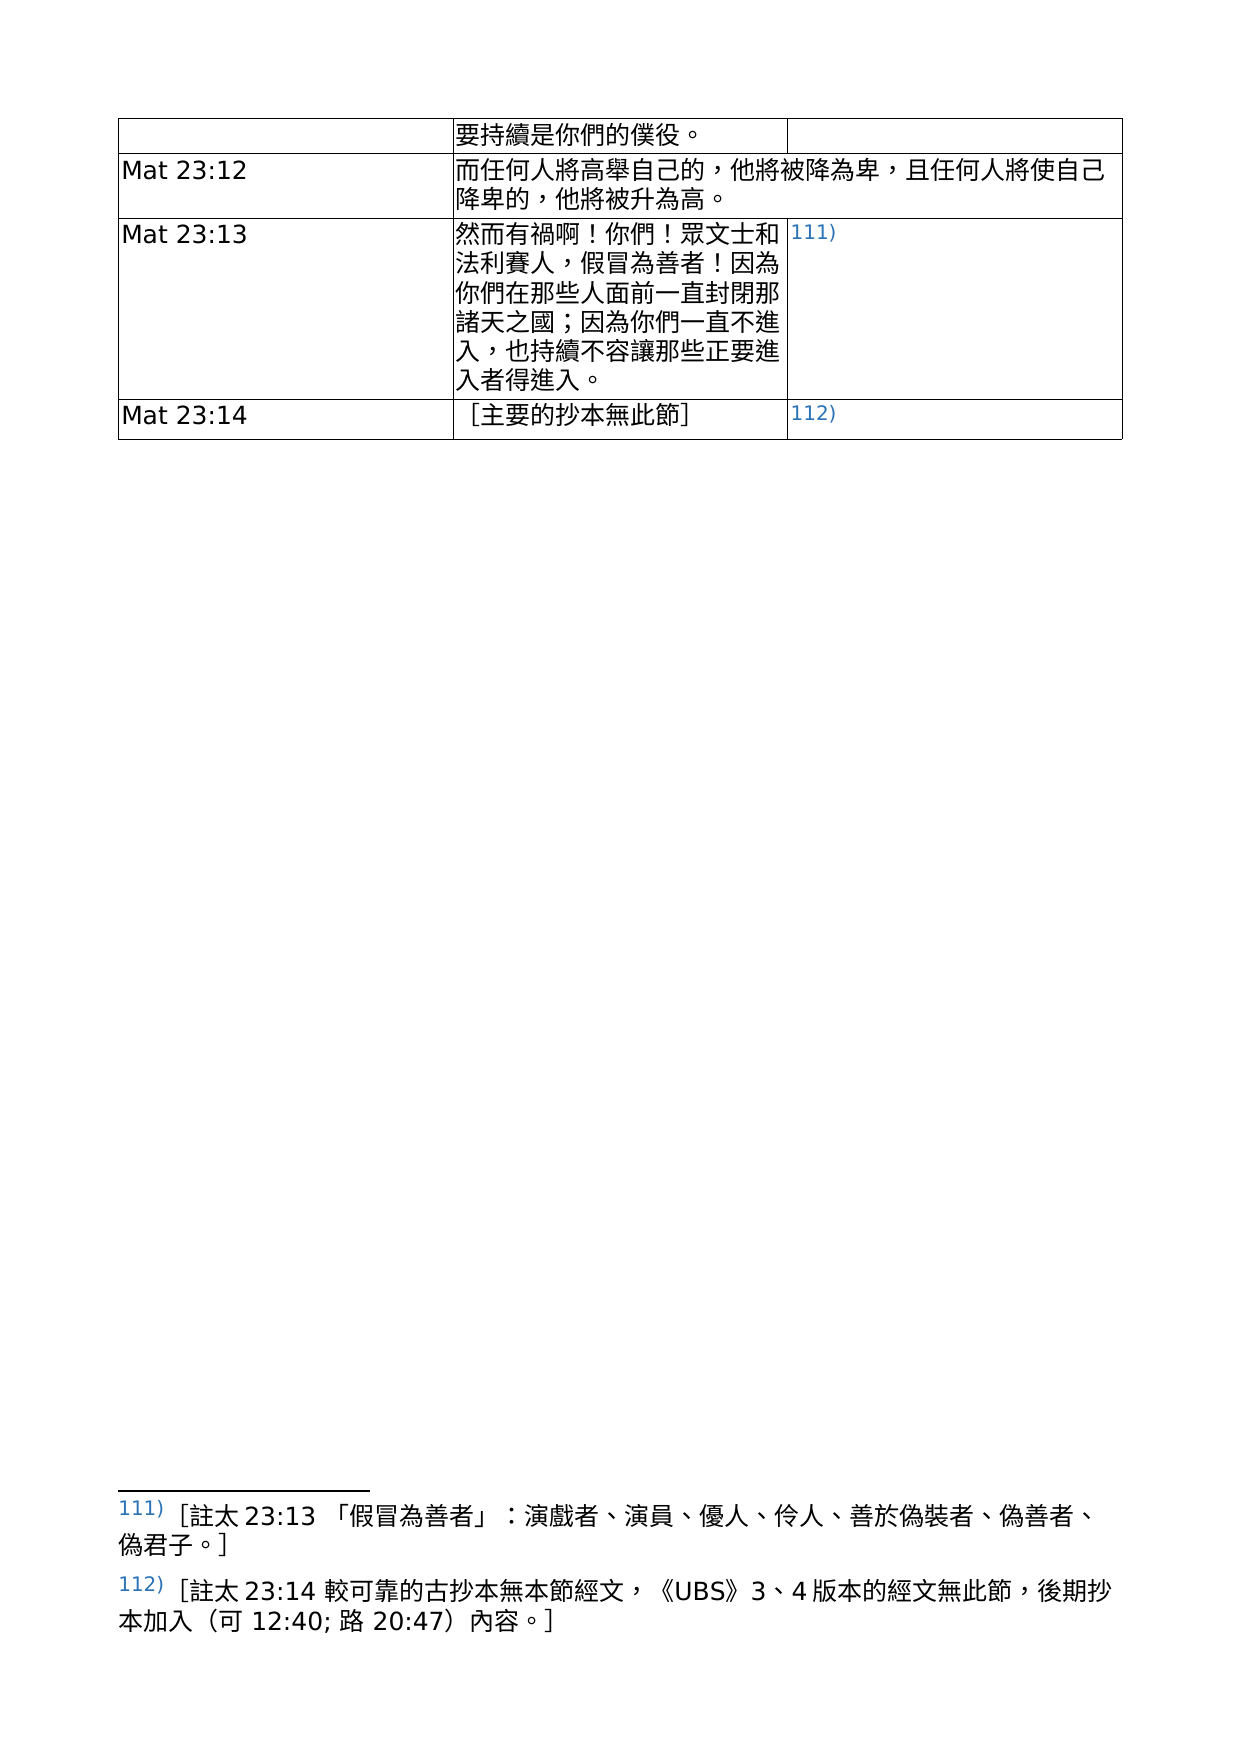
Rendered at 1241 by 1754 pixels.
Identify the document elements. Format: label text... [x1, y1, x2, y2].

table_cell Mat 23:12 [119, 154, 453, 217]
table_cell [788, 400, 1122, 438]
table_cell [788, 219, 1122, 398]
table_cell [788, 119, 1122, 153]
table_cell ［主要的抄本無此節］ [454, 400, 787, 438]
table_cell Mat 23:14 [119, 400, 453, 438]
table_cell Mat 23:13 [119, 219, 453, 398]
table_cell 然而有禍啊！你們！眾文士和法利賽人，假冒為善者！因為你們在那些人面前一直封閉那諸天之國；因為你們一直不進入，也持續不容讓那些正要進入者得進入。 [454, 219, 787, 398]
table_cell [119, 119, 453, 153]
table_cell 而任何人將高舉自己的，他將被降為卑，且任何人將使自己降卑的，他將被升為高。 [454, 154, 1122, 217]
table_cell 要持續是你們的僕役。 [454, 119, 787, 153]
